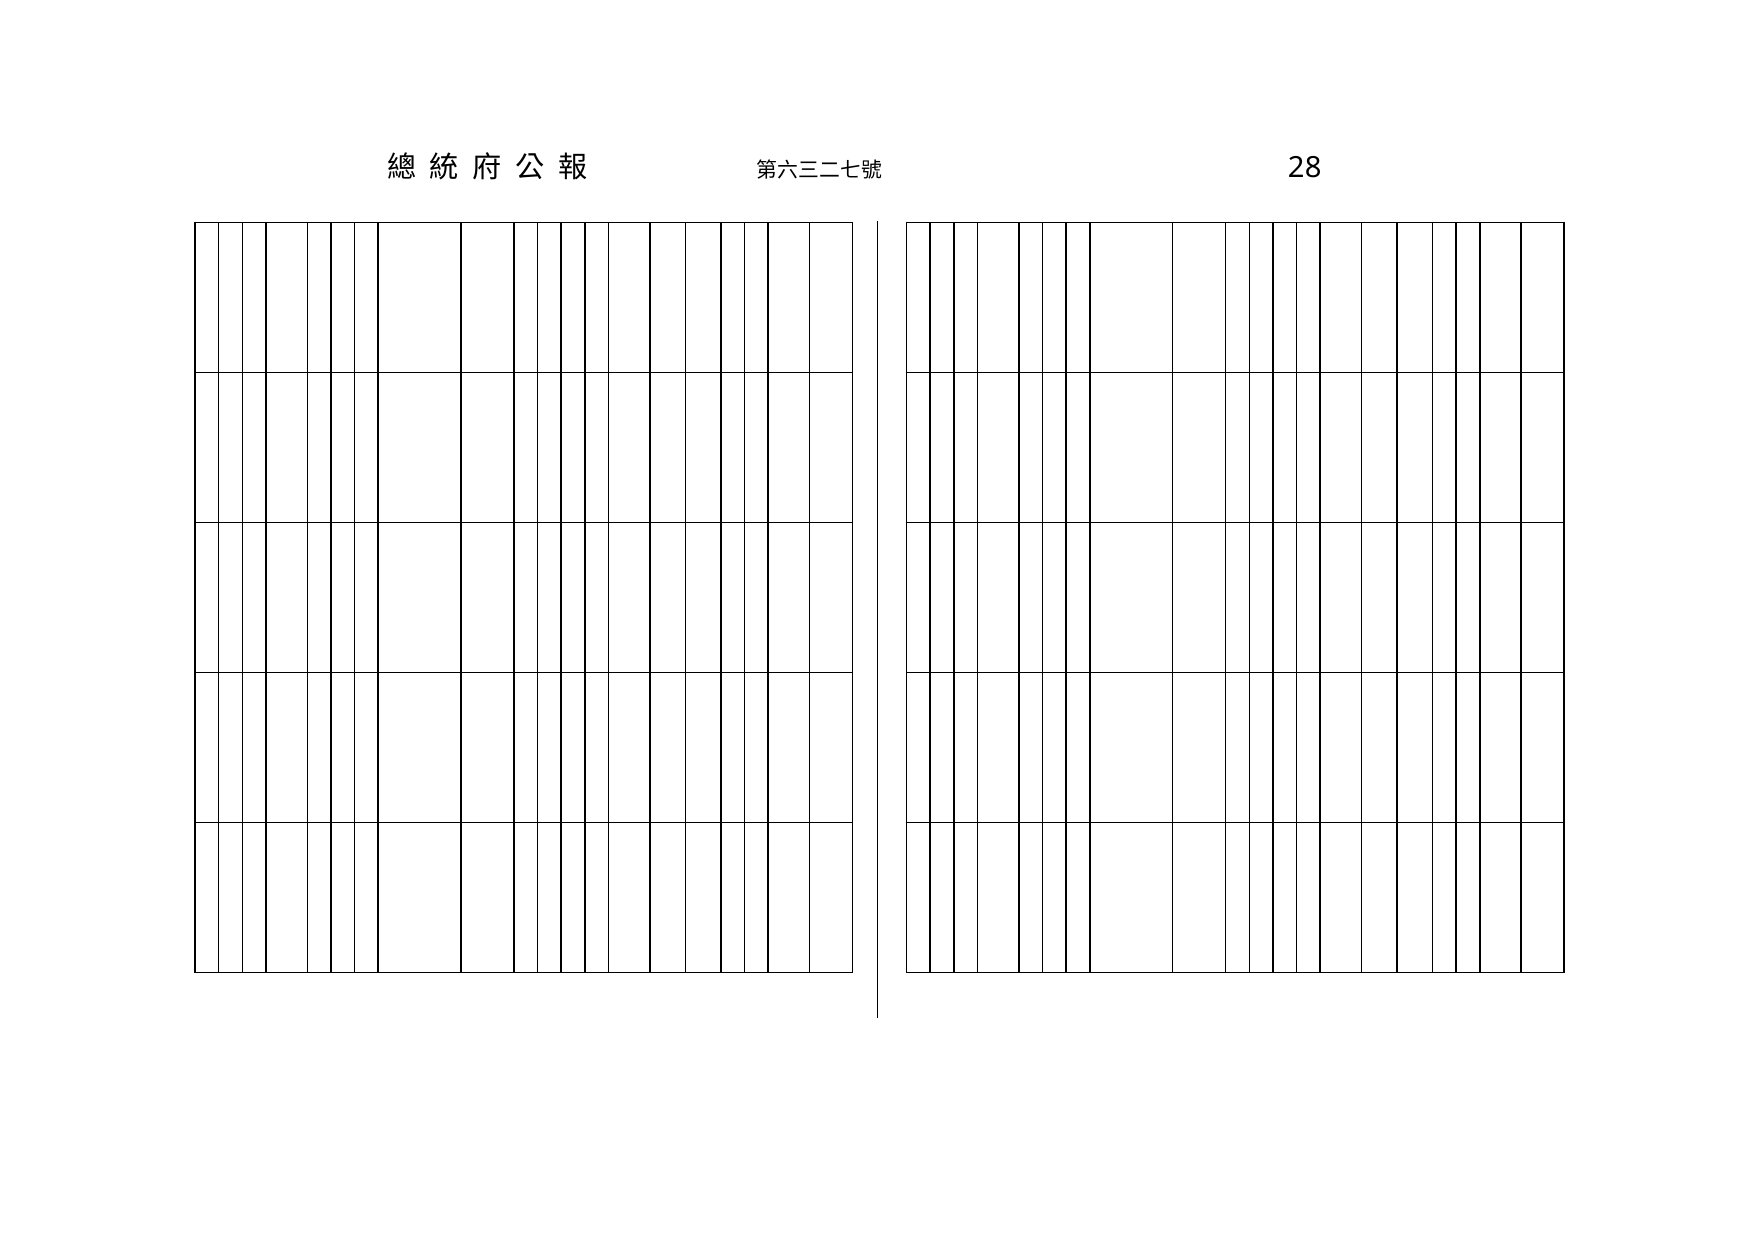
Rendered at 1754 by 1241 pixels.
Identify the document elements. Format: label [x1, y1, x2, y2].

table_cell [308, 523, 330, 672]
table_cell [978, 673, 1018, 822]
table_cell [769, 673, 809, 822]
table_cell [355, 223, 377, 372]
table_cell [538, 673, 560, 822]
table_cell [562, 673, 584, 822]
table_cell [1522, 373, 1563, 522]
table_cell [609, 673, 649, 822]
table_cell [1481, 373, 1520, 522]
table_cell [1274, 673, 1296, 822]
table_cell [1481, 823, 1520, 972]
table_cell [1362, 373, 1396, 522]
table_cell [1226, 223, 1249, 372]
table_cell [1481, 673, 1520, 822]
table_cell [722, 223, 744, 372]
table_cell [955, 223, 977, 372]
table_cell [1398, 373, 1432, 522]
table_cell [810, 823, 852, 972]
table_cell [1362, 823, 1396, 972]
table_cell [515, 673, 537, 822]
table_cell [1091, 223, 1172, 372]
table_cell [745, 673, 767, 822]
table_cell [1250, 673, 1272, 822]
table_cell [978, 223, 1018, 372]
table_cell [243, 823, 265, 972]
table_cell [562, 523, 584, 672]
table_cell [1321, 823, 1361, 972]
table_cell [810, 523, 852, 672]
table_cell [1173, 523, 1225, 672]
table_cell [1433, 823, 1455, 972]
table_cell [1173, 823, 1225, 972]
table_cell [1274, 823, 1296, 972]
table_cell [308, 673, 330, 822]
table_cell [515, 373, 537, 522]
table_cell [586, 673, 608, 822]
table_cell [1433, 523, 1455, 672]
table_cell [267, 223, 307, 372]
table_cell [609, 823, 649, 972]
table_cell [722, 673, 744, 822]
table_cell [769, 523, 809, 672]
table_cell [538, 523, 560, 672]
table_cell [651, 373, 685, 522]
table_cell [769, 823, 809, 972]
table_cell [1091, 523, 1172, 672]
table_cell [1067, 823, 1089, 972]
table_cell [686, 223, 720, 372]
table_cell [1457, 223, 1479, 372]
table_cell [243, 223, 265, 372]
table_cell [379, 823, 460, 972]
table_cell [332, 223, 354, 372]
table_cell [332, 373, 354, 522]
table_cell [1091, 673, 1172, 822]
table_cell [586, 823, 608, 972]
table_cell [722, 823, 744, 972]
table_cell [355, 523, 377, 672]
table_cell [308, 373, 330, 522]
table_cell [1043, 523, 1065, 672]
table_cell [1173, 373, 1225, 522]
table_cell [810, 223, 852, 372]
table_cell [332, 523, 354, 672]
table_cell [332, 823, 354, 972]
table_cell [1043, 373, 1065, 522]
table_cell [1398, 823, 1432, 972]
table_cell [745, 523, 767, 672]
table_cell [686, 373, 720, 522]
table_cell [1297, 373, 1319, 522]
table_cell [586, 523, 608, 672]
table_cell [1020, 223, 1042, 372]
table_cell [267, 523, 307, 672]
table_cell [1297, 673, 1319, 822]
table_cell [1226, 523, 1249, 672]
table_cell [1321, 673, 1361, 822]
table_cell [1043, 223, 1065, 372]
table_cell [651, 673, 685, 822]
table_cell [810, 673, 852, 822]
table_cell [1067, 373, 1089, 522]
table_cell [745, 373, 767, 522]
table_cell [267, 823, 307, 972]
table_cell [462, 823, 513, 972]
table_cell [810, 373, 852, 522]
table_cell [1091, 373, 1172, 522]
table_cell [243, 523, 265, 672]
table_cell [562, 373, 584, 522]
table_cell [745, 223, 767, 372]
table_cell [686, 673, 720, 822]
table_cell [219, 673, 242, 822]
table_cell [219, 373, 242, 522]
table_cell [955, 373, 977, 522]
table_cell [1067, 523, 1089, 672]
table_cell [745, 823, 767, 972]
table_cell [1433, 223, 1455, 372]
table_cell [1321, 223, 1361, 372]
table_cell [196, 223, 218, 372]
table_cell [1274, 373, 1296, 522]
table_cell [978, 373, 1018, 522]
table_cell [1020, 373, 1042, 522]
table_cell [355, 823, 377, 972]
table_cell [1020, 673, 1042, 822]
table_cell [1067, 223, 1089, 372]
table_cell [219, 523, 242, 672]
table_cell [931, 823, 953, 972]
table_cell [686, 523, 720, 672]
table_cell [332, 673, 354, 822]
table_cell [1173, 673, 1225, 822]
table_cell [722, 523, 744, 672]
table_cell [609, 523, 649, 672]
table_cell [1433, 673, 1455, 822]
table_cell [907, 523, 929, 672]
table_cell [1297, 823, 1319, 972]
table_cell [1457, 523, 1479, 672]
table_cell [267, 373, 307, 522]
table_cell [538, 823, 560, 972]
table_cell [1020, 523, 1042, 672]
table_cell [267, 673, 307, 822]
table_cell [955, 523, 977, 672]
table_cell [1020, 823, 1042, 972]
table_cell [931, 673, 953, 822]
table_cell [462, 673, 513, 822]
table_cell [219, 223, 242, 372]
table_cell [243, 673, 265, 822]
table_cell [651, 823, 685, 972]
table_cell [1250, 823, 1272, 972]
table_cell [1226, 373, 1249, 522]
table_cell [243, 373, 265, 522]
table_cell [308, 823, 330, 972]
table_cell [931, 523, 953, 672]
table_cell [196, 673, 218, 822]
table_cell [538, 373, 560, 522]
table_cell [379, 673, 460, 822]
table_cell [1522, 523, 1563, 672]
table_cell [978, 523, 1018, 672]
table_cell [907, 673, 929, 822]
table_cell [462, 523, 513, 672]
table_cell [1398, 523, 1432, 672]
table_cell [609, 223, 649, 372]
table_cell [1398, 223, 1432, 372]
table_cell [769, 223, 809, 372]
table_cell [1362, 223, 1396, 372]
table_cell [1226, 673, 1249, 822]
table_cell [769, 373, 809, 522]
table_cell [1043, 673, 1065, 822]
table_cell [907, 823, 929, 972]
table_cell [379, 523, 460, 672]
table_cell [1457, 673, 1479, 822]
table_cell [907, 373, 929, 522]
table_cell [1321, 523, 1361, 672]
table_cell [1457, 823, 1479, 972]
table_cell [1481, 223, 1520, 372]
table_cell [907, 223, 929, 372]
table_cell [355, 373, 377, 522]
table_cell [219, 823, 242, 972]
table_cell [1457, 373, 1479, 522]
table_cell [515, 823, 537, 972]
table_cell [955, 673, 977, 822]
table_cell [308, 223, 330, 372]
table_cell [1398, 673, 1432, 822]
table_cell [1173, 223, 1225, 372]
table_cell [562, 223, 584, 372]
table_cell [651, 223, 685, 372]
table_cell [196, 523, 218, 672]
table_cell [586, 373, 608, 522]
table_cell [379, 223, 460, 372]
table_cell [1297, 223, 1319, 372]
table_cell [1067, 673, 1089, 822]
table_cell [1433, 373, 1455, 522]
table_cell [1250, 223, 1272, 372]
table_cell [1362, 673, 1396, 822]
table_cell [1362, 523, 1396, 672]
table_cell [515, 223, 537, 372]
table_cell [931, 373, 953, 522]
table_cell [722, 373, 744, 522]
table_cell [1481, 523, 1520, 672]
table_cell [1522, 823, 1563, 972]
table_cell [462, 223, 513, 372]
table_cell [609, 373, 649, 522]
table_cell [651, 523, 685, 672]
table_cell [562, 823, 584, 972]
table_cell [586, 223, 608, 372]
table_cell [1274, 223, 1296, 372]
table_cell [462, 373, 513, 522]
table_cell [931, 223, 953, 372]
table_cell [1522, 673, 1563, 822]
table_cell [686, 823, 720, 972]
table_cell [1297, 523, 1319, 672]
table_cell [1250, 373, 1272, 522]
table_cell [1274, 523, 1296, 672]
table_cell [379, 373, 460, 522]
table_cell [1250, 523, 1272, 672]
table_cell [955, 823, 977, 972]
table_cell [1321, 373, 1361, 522]
table_cell [1226, 823, 1249, 972]
table_cell [196, 823, 218, 972]
table_cell [1091, 823, 1172, 972]
table_cell [355, 673, 377, 822]
table_cell [1522, 223, 1563, 372]
table_cell [515, 523, 537, 672]
table_cell [1043, 823, 1065, 972]
table_cell [538, 223, 560, 372]
table_cell [196, 373, 218, 522]
table_cell [978, 823, 1018, 972]
